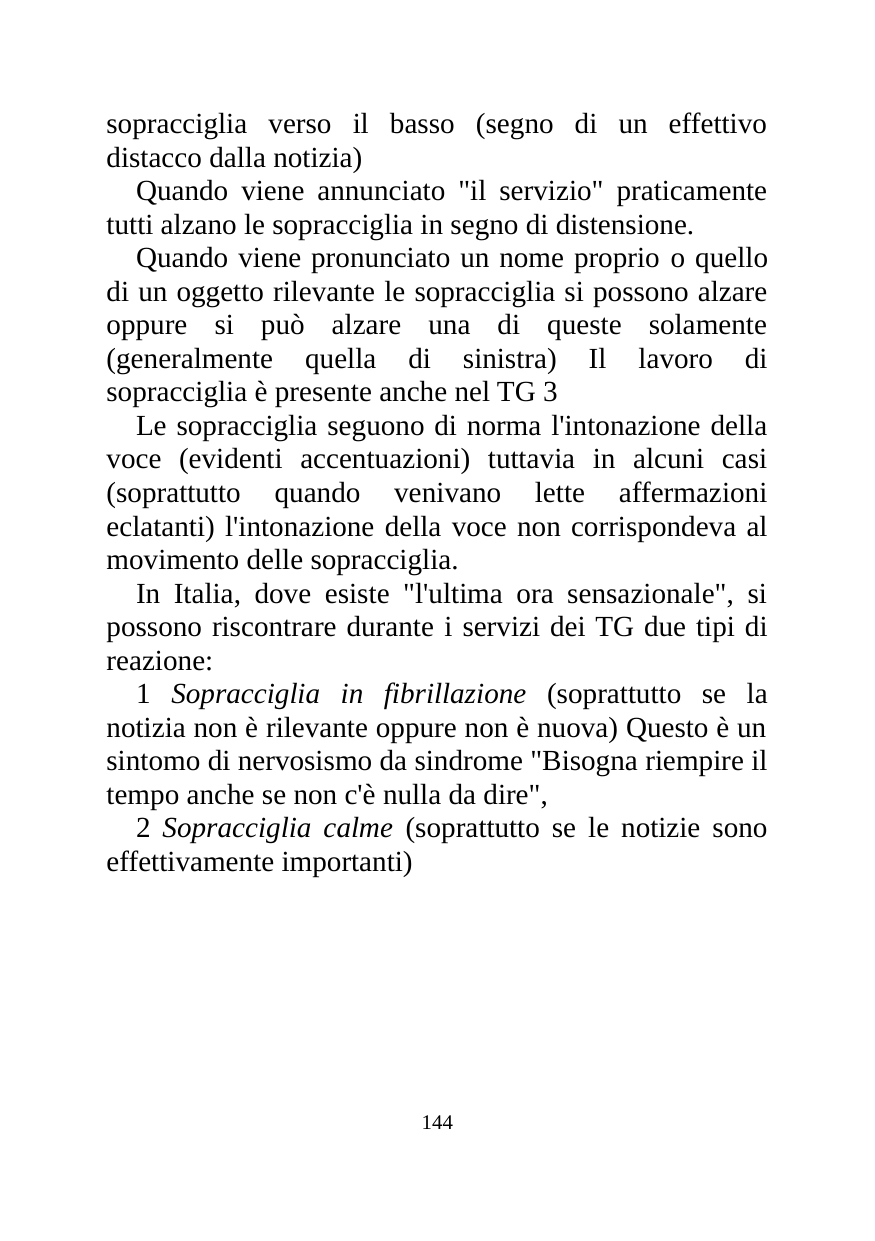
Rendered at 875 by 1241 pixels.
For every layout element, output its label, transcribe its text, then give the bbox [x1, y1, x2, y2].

text In Italia, dove esiste "l'ultima ora sensazionale", si possono riscontrare durante i servizi dei TG due tipi di reazione: [106, 576, 768, 676]
text Quando viene annunciato "il servizio" praticamente tutti alzano le sopracciglia in segno di distensione. [106, 173, 768, 240]
text sopracciglia verso il basso (segno di un effettivo distacco dalla notizia) [106, 106, 768, 173]
text 1 Sopracciglia in fibrillazione (soprattutto se la notizia non è rilevante oppure non è nuova) Questo è un sintomo di nervosismo da sindrome "Bisogna riempire il tempo anche se non c'è nulla da dire", [106, 676, 768, 811]
text Le sopracciglia seguono di norma l'intonazione della voce (evidenti accentuazioni) tuttavia in alcuni casi (soprattutto quando venivano lette affermazioni eclatanti) l'intonazione della voce non corrispondeva al movimento delle sopracciglia. [106, 408, 768, 576]
text Quando viene pronunciato un nome proprio o quello di un oggetto rilevante le sopracciglia si possono alzare oppure si può alzare una di queste solamente (generalmente quella di sinistra) Il lavoro di sopracciglia è presente anche nel TG 3 [106, 240, 768, 408]
text 2 Sopracciglia calme (soprattutto se le notizie sono effettivamente importanti) [106, 811, 768, 878]
